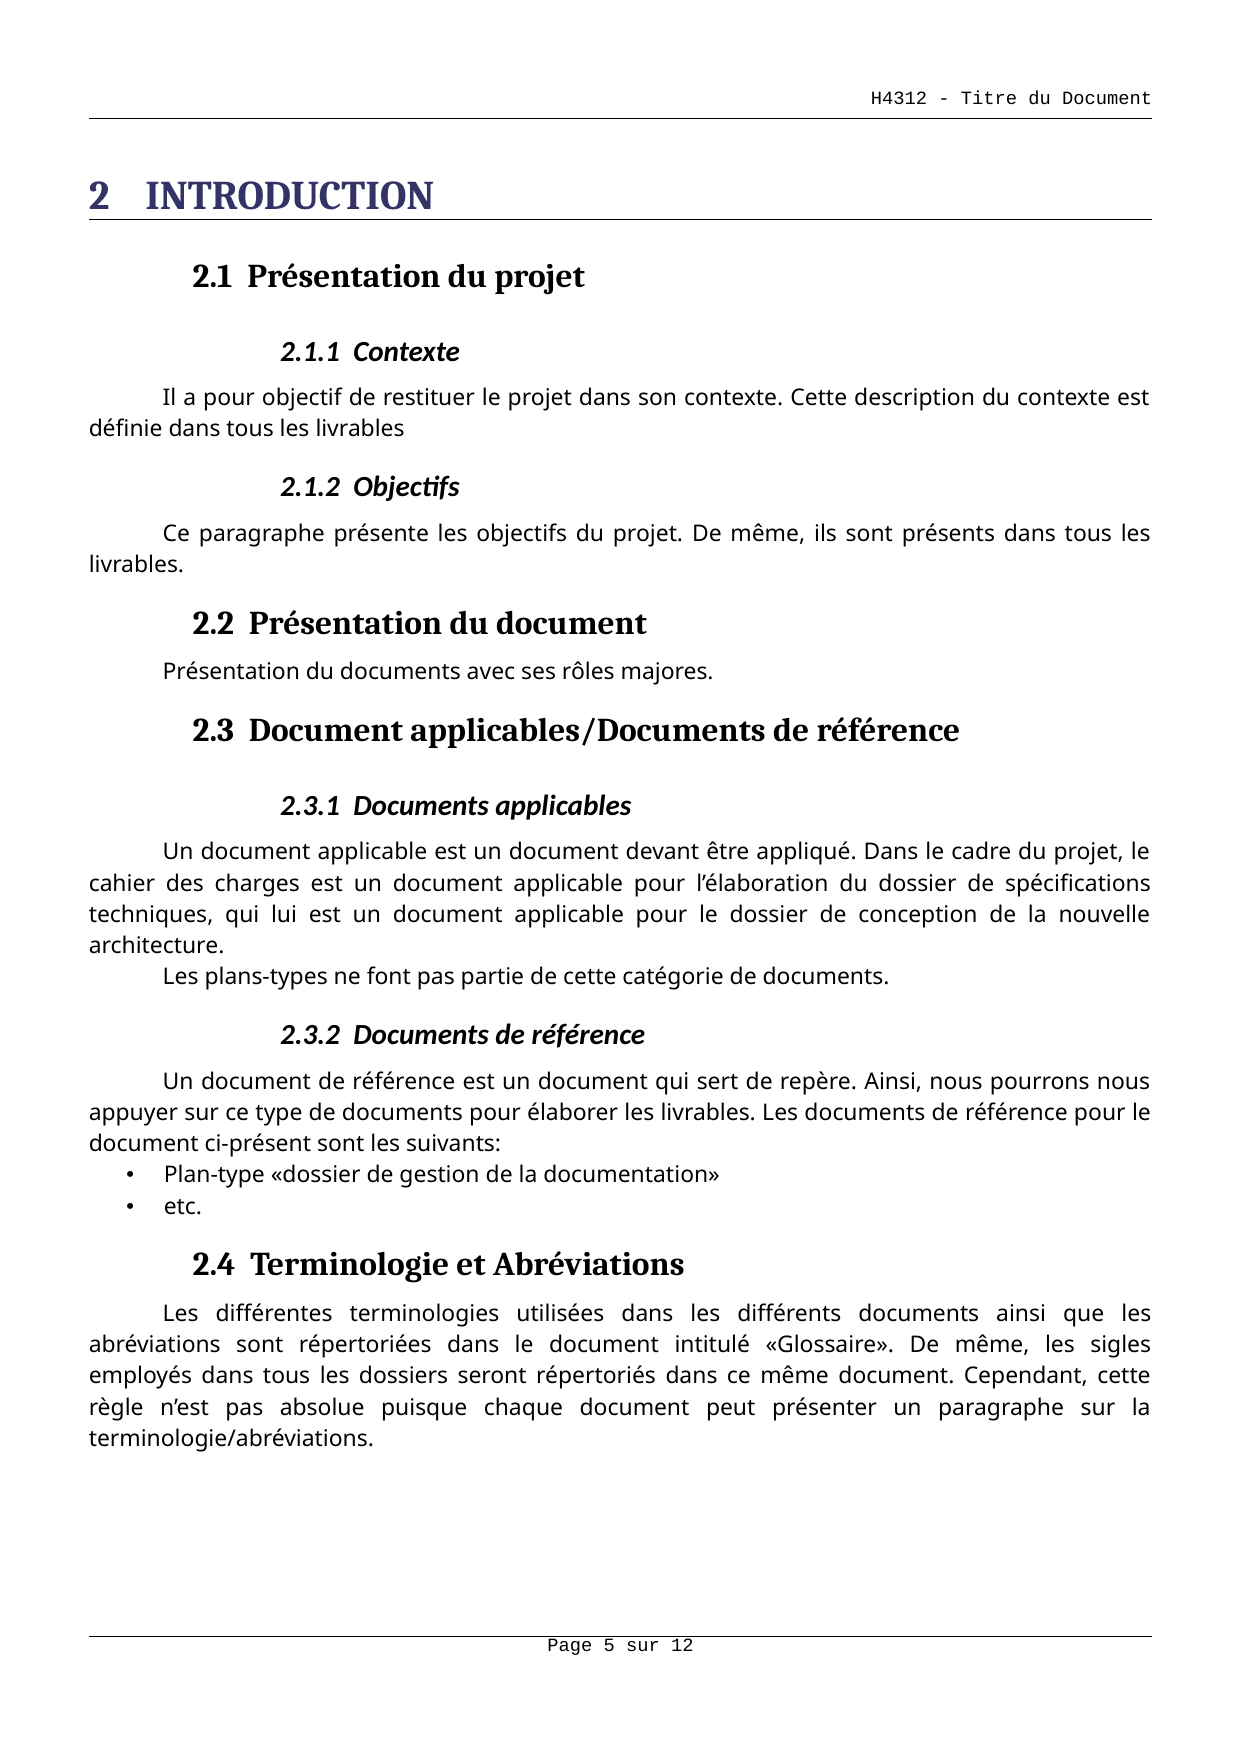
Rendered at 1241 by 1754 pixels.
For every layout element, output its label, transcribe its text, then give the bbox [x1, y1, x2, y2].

subtitle Document applicables/Documents de référence [133, 711, 1152, 749]
text Les différentes terminologies utilisées dans les différents documents ainsi que les abréviations sont répertoriées dans le document intitulé «Glossaire». De même, les sigles employés dans tous les dossiers seront répertoriés dans ce même document. Cependant, cette règle n’est pas absolue puisque chaque document peut présenter un paragraphe sur la terminologie/abréviations. [88, 1297, 1152, 1453]
subtitle Documents de référence [280, 1016, 1152, 1052]
text Les plans-types ne font pas partie de cette catégorie de documents. [88, 960, 1152, 991]
text Il a pour objectif de restituer le projet dans son contexte. Cette description du contexte est définie dans tous les livrables [88, 381, 1152, 443]
subtitle Présentation du projet [133, 257, 1152, 295]
text Un document applicable est un document devant être appliqué. Dans le cadre du projet, le cahier des charges est un document applicable pour l’élaboration du dossier de spécifications techniques, qui lui est un document applicable pour le dossier de conception de la nouvelle architecture. [88, 835, 1152, 960]
text Ce paragraphe présente les objectifs du projet. De même, ils sont présents dans tous les livrables. [88, 517, 1152, 579]
text Présentation du documents avec ses rôles majores. [88, 655, 1152, 686]
subtitle Documents applicables [280, 787, 1152, 823]
text Un document de référence est un document qui sert de repère. Ainsi, nous pourrons nous appuyer sur ce type de documents pour élaborer les livrables. Les documents de référence pour le document ci-présent sont les suivants: [88, 1064, 1152, 1158]
subtitle Contexte [280, 333, 1152, 368]
list Plan-type «dossier de gestion de la documentation» [126, 1158, 1152, 1189]
subtitle Terminologie et Abréviations [133, 1246, 1152, 1284]
subtitle Présentation du document [133, 604, 1152, 642]
subtitle Introduction [88, 172, 1152, 219]
list etc. [126, 1189, 1152, 1221]
subtitle Objectifs [280, 468, 1152, 504]
